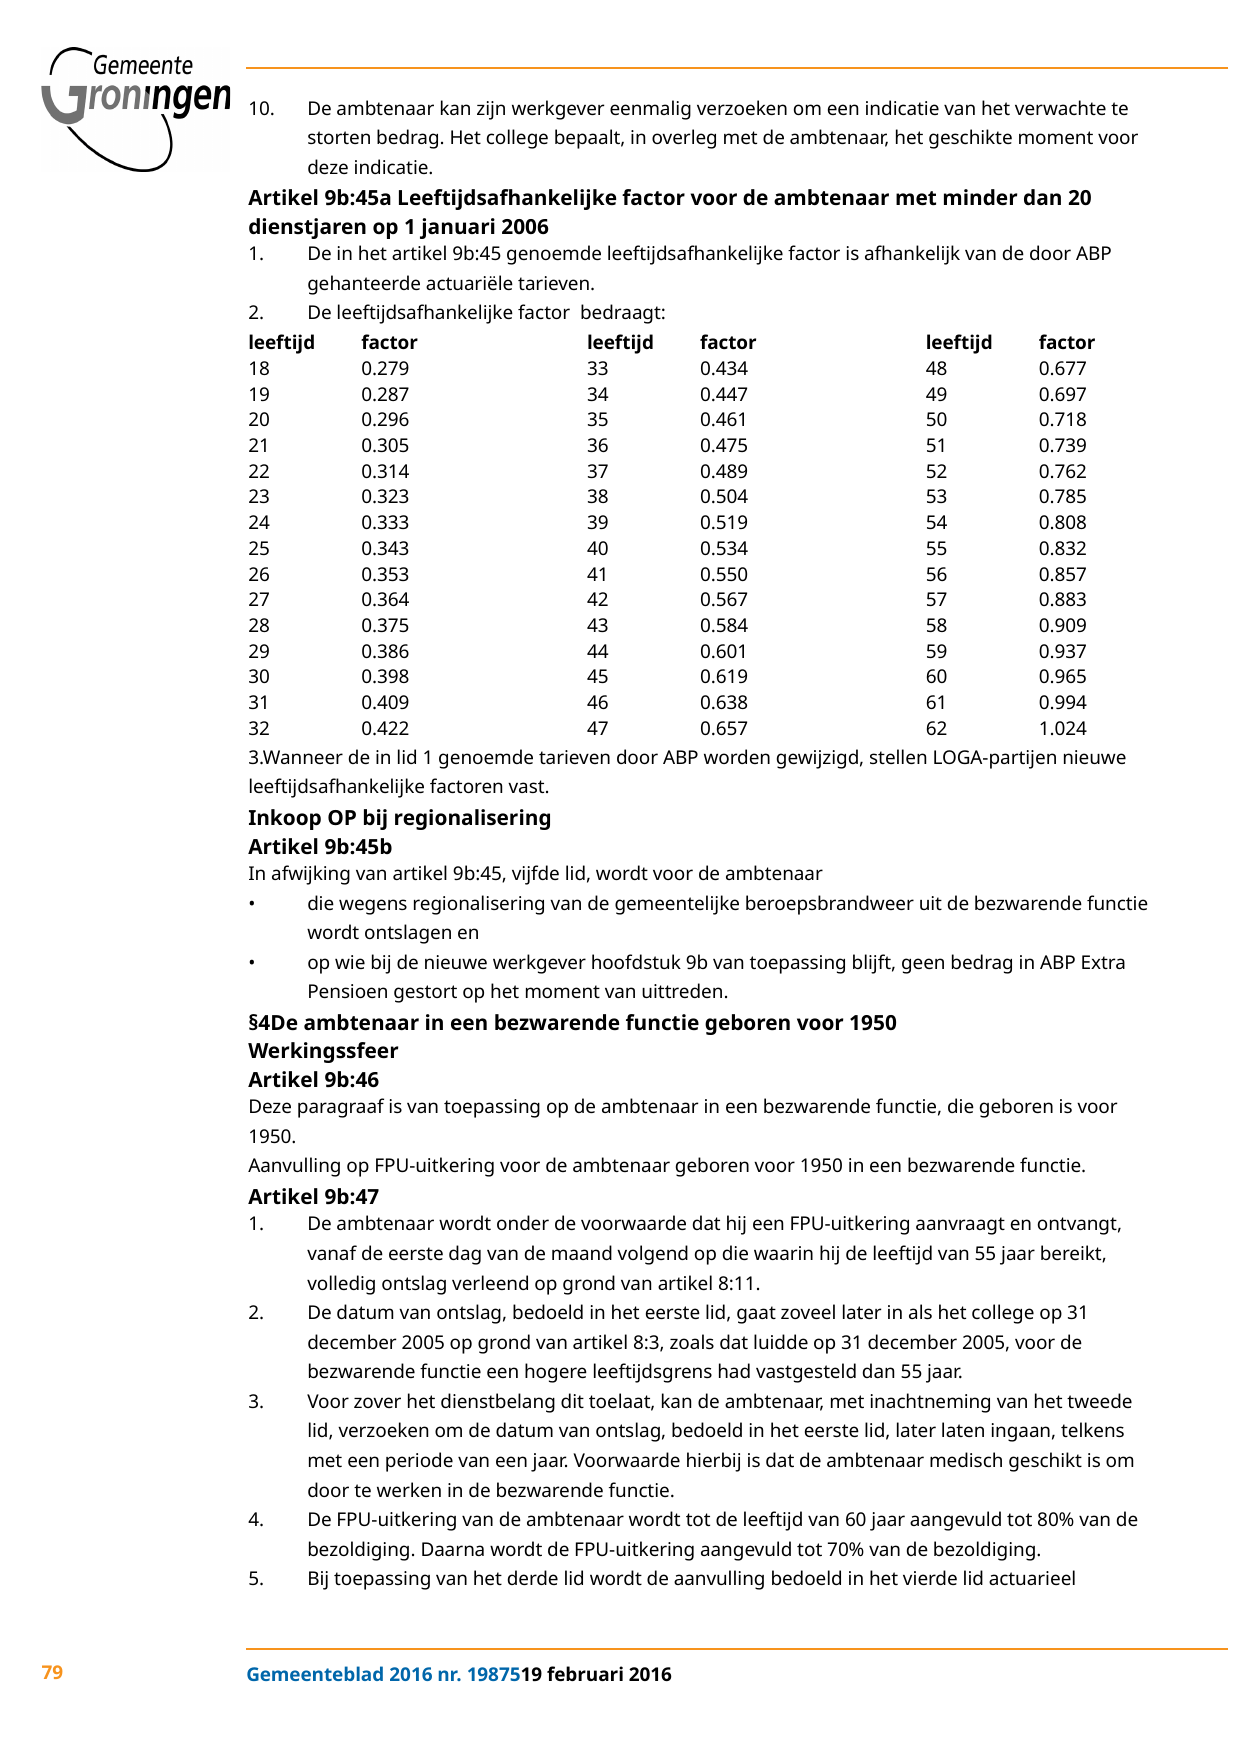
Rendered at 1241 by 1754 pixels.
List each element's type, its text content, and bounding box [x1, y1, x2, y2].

table_cell 62 [926, 715, 1038, 741]
table_cell 0.619 [700, 664, 813, 689]
table_cell [813, 587, 926, 612]
table_cell [813, 638, 926, 664]
table_cell [474, 715, 587, 741]
table_cell 0.718 [1039, 406, 1152, 432]
table_cell [813, 355, 926, 381]
table_cell [474, 690, 587, 715]
table_cell 0.353 [361, 561, 474, 587]
table_cell 0.489 [700, 458, 813, 484]
table_cell [813, 509, 926, 535]
table_cell [474, 638, 587, 664]
table_cell 61 [926, 690, 1038, 715]
table_cell 37 [587, 458, 700, 484]
table_cell 44 [587, 638, 700, 664]
table_cell 0.697 [1039, 381, 1152, 406]
table_cell 59 [926, 638, 1038, 664]
table_cell 31 [248, 690, 361, 715]
table_cell 57 [926, 587, 1038, 612]
table_cell 0.677 [1039, 355, 1152, 381]
table_cell [813, 664, 926, 689]
table_cell 0.386 [361, 638, 474, 664]
table_header factor [1039, 329, 1152, 355]
list Bij toepassing van het derde lid wordt de aanvulling bedoeld in het vierde lid actuarieel [248, 1566, 1152, 1591]
table_cell 0.434 [700, 355, 813, 381]
table_cell 39 [587, 509, 700, 535]
table_cell 0.785 [1039, 484, 1152, 509]
table_cell 21 [248, 432, 361, 458]
table_cell 32 [248, 715, 361, 741]
table_cell 23 [248, 484, 361, 509]
text Artikel 9b:45b [248, 832, 1152, 860]
table_cell 0.323 [361, 484, 474, 509]
text Artikel 9b:46 [248, 1065, 1152, 1093]
table_header [813, 329, 926, 355]
table_cell 0.638 [700, 690, 813, 715]
table_cell [474, 587, 587, 612]
table_cell 51 [926, 432, 1038, 458]
table_header factor [361, 329, 474, 355]
table_cell 56 [926, 561, 1038, 587]
table_cell [813, 381, 926, 406]
list De datum van ontslag, bedoeld in het eerste lid, gaat zoveel later in als het college op 31 december 2005 op grond van artikel 8:3, zoals dat luidde op 31 december 2005, voor de bezwarende functie een hogere leeftijdsgrens had vastgesteld dan 55 jaar. [248, 1299, 1152, 1384]
text Artikel 9b:45a Leeftijdsafhankelijke factor voor de ambtenaar met minder dan 20 dienstjaren op 1 januari 2006 [248, 183, 1152, 240]
table_cell [474, 432, 587, 458]
table_cell 38 [587, 484, 700, 509]
table_cell 49 [926, 381, 1038, 406]
table_cell 46 [587, 690, 700, 715]
table_cell [813, 432, 926, 458]
table_cell 0.937 [1039, 638, 1152, 664]
table_cell 0.398 [361, 664, 474, 689]
list op wie bij de nieuwe werkgever hoofdstuk 9b van toepassing blijft, geen bedrag in ABP Extra Pensioen gestort op het moment van uittreden. [248, 949, 1152, 1004]
table_cell 47 [587, 715, 700, 741]
text 3.Wanneer de in lid 1 genoemde tarieven door ABP worden gewijzigd, stellen LOGA-partijen nieuwe leeftijdsafhankelijke factoren vast. [248, 744, 1152, 799]
list Voor zover het dienstbelang dit toelaat, kan de ambtenaar, met inachtneming van het tweede lid, verzoeken om de datum van ontslag, bedoeld in het eerste lid, later laten ingaan, telkens met een periode van een jaar. Voorwaarde hierbij is dat de ambtenaar medisch geschikt is om door te werken in de bezwarende functie. [248, 1388, 1152, 1503]
table_cell [474, 664, 587, 689]
table_cell 25 [248, 535, 361, 561]
table_cell 24 [248, 509, 361, 535]
table_cell 52 [926, 458, 1038, 484]
table_cell 0.657 [700, 715, 813, 741]
table_cell 0.762 [1039, 458, 1152, 484]
table_cell 0.422 [361, 715, 474, 741]
table_cell [813, 406, 926, 432]
table_cell 20 [248, 406, 361, 432]
table_cell 58 [926, 612, 1038, 638]
table_cell 45 [587, 664, 700, 689]
table_cell [474, 381, 587, 406]
table_cell 0.857 [1039, 561, 1152, 587]
table_cell 43 [587, 612, 700, 638]
table_cell 50 [926, 406, 1038, 432]
table_cell 33 [587, 355, 700, 381]
table_cell 0.375 [361, 612, 474, 638]
table_cell 42 [587, 587, 700, 612]
table_cell 48 [926, 355, 1038, 381]
table_cell [474, 406, 587, 432]
table_cell 0.883 [1039, 587, 1152, 612]
table_header leeftijd [587, 329, 700, 355]
table_cell [813, 612, 926, 638]
table_cell 0.832 [1039, 535, 1152, 561]
table_cell 22 [248, 458, 361, 484]
list die wegens regionalisering van de gemeentelijke beroepsbrandweer uit de bezwarende functie wordt ontslagen en [248, 890, 1152, 945]
text Aanvulling op FPU-uitkering voor de ambtenaar geboren voor 1950 in een bezwarende functie. [248, 1153, 1152, 1178]
table_cell 0.584 [700, 612, 813, 638]
table_cell [474, 355, 587, 381]
table_cell 0.965 [1039, 664, 1152, 689]
table_cell 0.461 [700, 406, 813, 432]
table_cell 54 [926, 509, 1038, 535]
table_cell 0.343 [361, 535, 474, 561]
table_cell 0.504 [700, 484, 813, 509]
table_cell 1.024 [1039, 715, 1152, 741]
list De ambtenaar wordt onder de voorwaarde dat hij een FPU-uitkering aanvraagt en ontvangt, vanaf de eerste dag van de maand volgend op die waarin hij de leeftijd van 55 jaar bereikt, volledig ontslag verleend op grond van artikel 8:11. [248, 1211, 1152, 1296]
table_cell 53 [926, 484, 1038, 509]
table_cell 0.567 [700, 587, 813, 612]
table_cell [474, 509, 587, 535]
table_cell [474, 612, 587, 638]
table_header [474, 329, 587, 355]
table_cell 0.601 [700, 638, 813, 664]
list De in het artikel 9b:45 genoemde leeftijdsafhankelijke factor is afhankelijk van de door ABP gehanteerde actuariële tarieven. [248, 240, 1152, 296]
table_cell [474, 484, 587, 509]
list De FPU-uitkering van de ambtenaar wordt tot de leeftijd van 60 jaar aangevuld tot 80% van de bezoldiging. Daarna wordt de FPU-uitkering aangevuld tot 70% van de bezoldiging. [248, 1506, 1152, 1562]
picture [41, 47, 231, 172]
table_cell 30 [248, 664, 361, 689]
text §4De ambtenaar in een bezwarende functie geboren voor 1950 [248, 1008, 1152, 1037]
table_cell [474, 535, 587, 561]
text Deze paragraaf is van toepassing op de ambtenaar in een bezwarende functie, die geboren is voor 1950. [248, 1093, 1152, 1149]
table_cell 0.909 [1039, 612, 1152, 638]
table_cell 0.519 [700, 509, 813, 535]
table_header factor [700, 329, 813, 355]
table_cell [813, 561, 926, 587]
table_cell 29 [248, 638, 361, 664]
list De ambtenaar kan zijn werkgever eenmalig verzoeken om een indicatie van het verwachte te storten bedrag. Het college bepaalt, in overleg met de ambtenaar, het geschikte moment voor deze indicatie. [248, 95, 1152, 180]
table_cell [813, 690, 926, 715]
table_cell 36 [587, 432, 700, 458]
text Inkoop OP bij regionalisering [248, 803, 1152, 832]
table_cell [474, 561, 587, 587]
table_cell 0.305 [361, 432, 474, 458]
table_cell 18 [248, 355, 361, 381]
table_cell 0.739 [1039, 432, 1152, 458]
table_cell 40 [587, 535, 700, 561]
table_cell 0.287 [361, 381, 474, 406]
table_cell 0.475 [700, 432, 813, 458]
table_cell [813, 458, 926, 484]
table_cell 28 [248, 612, 361, 638]
table_cell [813, 715, 926, 741]
table_cell 27 [248, 587, 361, 612]
table_cell 0.550 [700, 561, 813, 587]
table_cell [813, 484, 926, 509]
list De leeftijdsafhankelijke factor bedraagt: [248, 299, 1152, 325]
table_cell 26 [248, 561, 361, 587]
table_cell 0.314 [361, 458, 474, 484]
table_cell 0.296 [361, 406, 474, 432]
table_cell 19 [248, 381, 361, 406]
table_cell 0.808 [1039, 509, 1152, 535]
table_cell 41 [587, 561, 700, 587]
table_cell 34 [587, 381, 700, 406]
text Artikel 9b:47 [248, 1182, 1152, 1211]
table_cell 60 [926, 664, 1038, 689]
table_header leeftijd [926, 329, 1038, 355]
table_cell 0.364 [361, 587, 474, 612]
table_cell [813, 535, 926, 561]
text Werkingssfeer [248, 1037, 1152, 1065]
table_cell 0.279 [361, 355, 474, 381]
table_cell 0.447 [700, 381, 813, 406]
table_cell 35 [587, 406, 700, 432]
table_cell [474, 458, 587, 484]
table_header leeftijd [248, 329, 361, 355]
table_cell 0.333 [361, 509, 474, 535]
table_cell 0.409 [361, 690, 474, 715]
table_cell 0.534 [700, 535, 813, 561]
text In afwijking van artikel 9b:45, vijfde lid, wordt voor de ambtenaar [248, 860, 1152, 886]
table_cell 0.994 [1039, 690, 1152, 715]
table_cell 55 [926, 535, 1038, 561]
